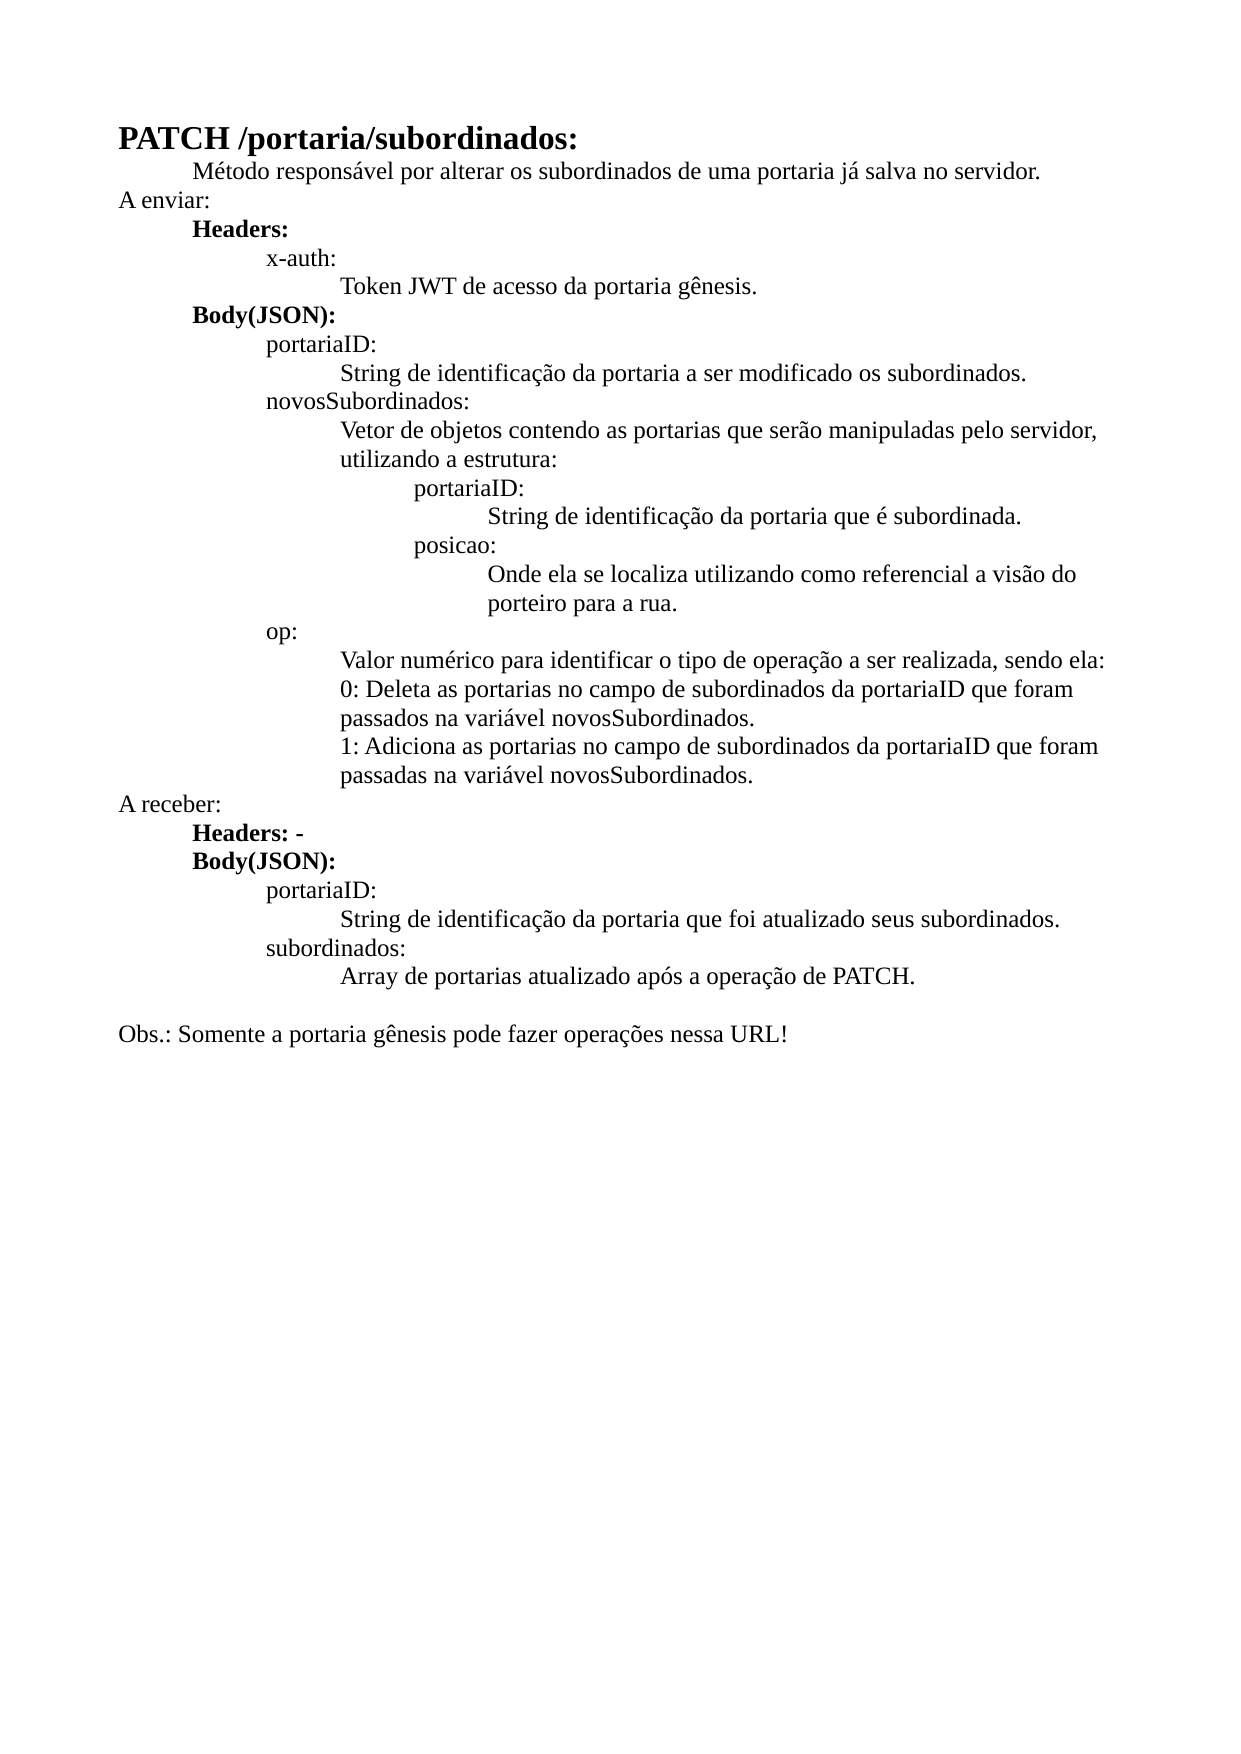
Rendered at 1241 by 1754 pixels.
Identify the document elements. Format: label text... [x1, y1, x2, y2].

text A enviar: [118, 185, 1122, 214]
text posicao: [118, 530, 1122, 559]
text 1: Adiciona as portarias no campo de subordinados da portariaID que foram passadas na variável novosSubordinados. [118, 731, 1122, 789]
text String de identificação da portaria a ser modificado os subordinados. [118, 358, 1122, 386]
text portariaID: [118, 473, 1122, 501]
text Body(JSON): [118, 846, 1122, 875]
text portariaID: [118, 329, 1122, 358]
text novosSubordinados: [118, 386, 1122, 415]
text Array de portarias atualizado após a operação de PATCH. [118, 961, 1122, 990]
text Vetor de objetos contendo as portarias que serão manipuladas pelo servidor, utilizando a estrutura: [118, 415, 1122, 473]
text Valor numérico para identificar o tipo de operação a ser realizada, sendo ela: [118, 645, 1122, 674]
text PATCH /portaria/subordinados: [118, 118, 1122, 156]
text Headers: [118, 214, 1122, 243]
text x-auth: [118, 243, 1122, 271]
text Body(JSON): [118, 300, 1122, 329]
text 0: Deleta as portarias no campo de subordinados da portariaID que foram passados na variável novosSubordinados. [118, 674, 1122, 731]
text Token JWT de acesso da portaria gênesis. [118, 271, 1122, 300]
text Método responsável por alterar os subordinados de uma portaria já salva no servidor. [118, 156, 1122, 185]
text String de identificação da portaria que é subordinada. [118, 501, 1122, 530]
text A receber: [118, 789, 1122, 818]
text subordinados: [118, 933, 1122, 961]
text Obs.: Somente a portaria gênesis pode fazer operações nessa URL! [118, 1019, 1122, 1048]
text Headers: - [118, 818, 1122, 846]
text portariaID: [118, 875, 1122, 904]
text Onde ela se localiza utilizando como referencial a visão do porteiro para a rua. [118, 559, 1122, 616]
text op: [118, 616, 1122, 645]
text String de identificação da portaria que foi atualizado seus subordinados. [118, 904, 1122, 933]
